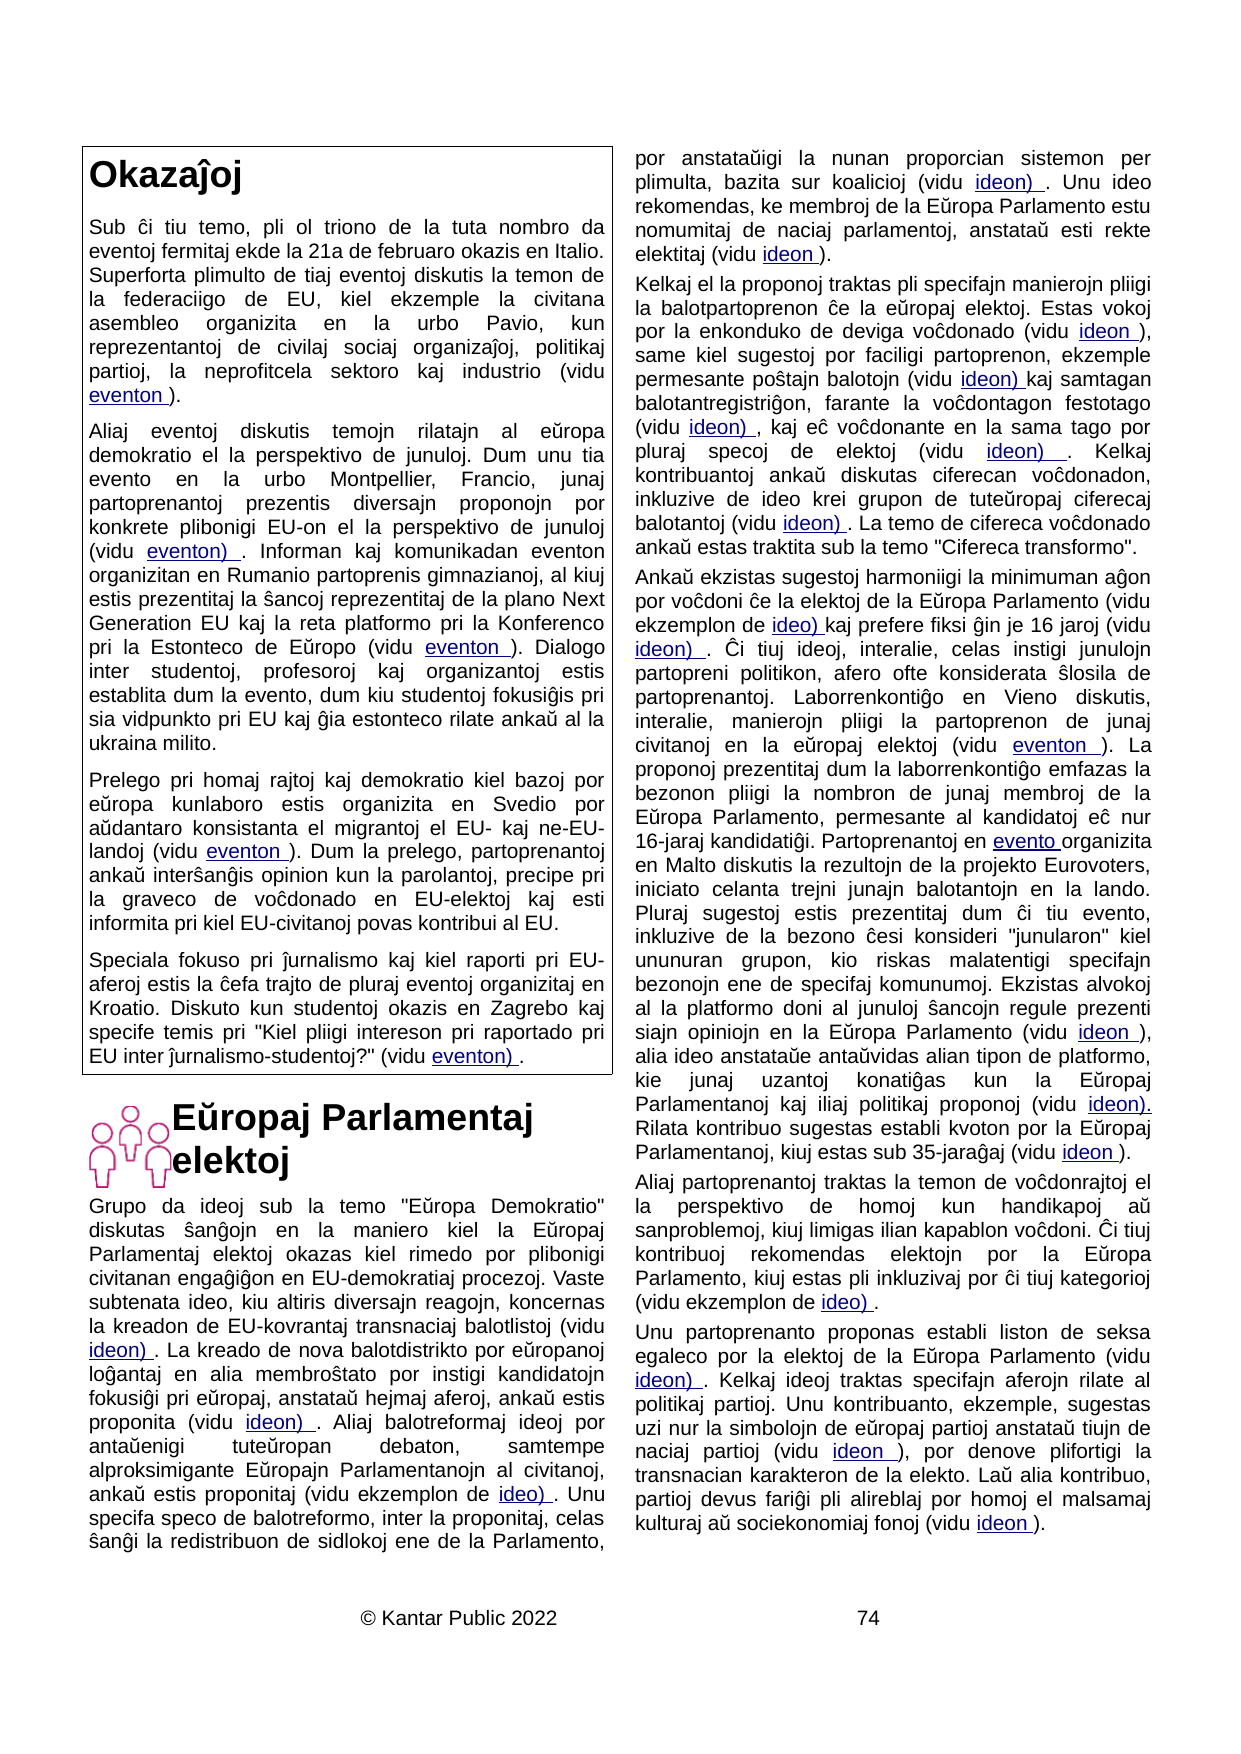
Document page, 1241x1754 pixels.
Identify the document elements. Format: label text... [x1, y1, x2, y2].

picture [89, 1106, 172, 1188]
text Aliaj eventoj diskutis temojn rilatajn al eŭropa demokratio el la perspektivo de junuloj. Dum unu tia evento en la urbo Montpellier, Francio, junaj partoprenantoj prezentis diversajn proponojn por konkrete plibonigi EU-on el la perspektivo de junuloj (vidu eventon) . Informan kaj komunikadan eventon organizitan en Rumanio partoprenis gimnazianoj, al kiuj estis prezentitaj la ŝancoj reprezentitaj de la plano Next Generation EU kaj la reta platformo pri la Konferenco pri la Estonteco de Eŭropo (vidu eventon ). Dialogo inter studentoj, profesoroj kaj organizantoj estis establita dum la evento, dum kiu studentoj fokusiĝis pri sia vidpunkto pri EU kaj ĝia estonteco rilate ankaŭ al la ukraina milito. [83, 412, 612, 761]
text Kelkaj el la proponoj traktas pli specifajn manierojn pliigi la balotpartoprenon ĉe la eŭropaj elektoj. Estas vokoj por la enkonduko de deviga voĉdonado (vidu ideon ), same kiel sugestoj por faciligi partoprenon, ekzemple permesante poŝtajn balotojn (vidu ideon) kaj samtagan balotantregistriĝon, farante la voĉdontagon festotago (vidu ideon) , kaj eĉ voĉdonante en la sama tago por pluraj specoj de elektoj (vidu ideon) . Kelkaj kontribuantoj ankaŭ diskutas ciferecan voĉdonadon, inkluzive de ideo krei grupon de tuteŭropaj ciferecaj balotantoj (vidu ideon) . La temo de cifereca voĉdonado ankaŭ estas traktita sub la temo "Cifereca transformo". [635, 271, 1152, 559]
text por anstataŭigi la nunan proporcian sistemon per plimulta, bazita sur koalicioj (vidu ideon) . Unu ideo rekomendas, ke membroj de la Eŭropa Parlamento estu nomumitaj de naciaj parlamentoj, anstataŭ esti rekte elektitaj (vidu ideon ). [635, 146, 1152, 266]
text Ankaŭ ekzistas sugestoj harmoniigi la minimuman aĝon por voĉdoni ĉe la elektoj de la Eŭropa Parlamento (vidu ekzemplon de ideo) kaj prefere fiksi ĝin je 16 jaroj (vidu ideon) . Ĉi tiuj ideoj, interalie, celas instigi junulojn partopreni politikon, afero ofte konsiderata ŝlosila de partoprenantoj. Laborrenkontiĝo en Vieno diskutis, interalie, manierojn pliigi la partoprenon de junaj civitanoj en la eŭropaj elektoj (vidu eventon ). La proponoj prezentitaj dum la laborrenkontiĝo emfazas la bezonon pliigi la nombron de junaj membroj de la Eŭropa Parlamento, permesante al kandidatoj eĉ nur 16-jaraj kandidatiĝi. Partoprenantoj en evento organizita en Malto diskutis la rezultojn de la projekto Eurovoters, iniciato celanta trejni junajn balotantojn en la lando. Pluraj sugestoj estis prezentitaj dum ĉi tiu evento, inkluzive de la bezono ĉesi konsideri "junularon" kiel ununuran grupon, kio riskas malatentigi specifajn bezonojn ene de specifaj komunumoj. Ekzistas alvokoj al la platformo doni al junuloj ŝancojn regule prezenti siajn opiniojn en la Eŭropa Parlamento (vidu ideon ), alia ideo anstataŭe antaŭvidas alian tipon de platformo, kie junaj uzantoj konatiĝas kun la Eŭropaj Parlamentanoj kaj iliaj politikaj proponoj (vidu ideon). Rilata kontribuo sugestas establi kvoton por la Eŭropaj Parlamentanoj, kiuj estas sub 35-jaraĝaj (vidu ideon ). [635, 565, 1152, 1164]
text Unu partoprenanto proponas establi liston de seksa egaleco por la elektoj de la Eŭropa Parlamento (vidu ideon) . Kelkaj ideoj traktas specifajn aferojn rilate al politikaj partioj. Unu kontribuanto, ekzemple, sugestas uzi nur la simbolojn de eŭropaj partioj anstataŭ tiujn de naciaj partioj (vidu ideon ), por denove plifortigi la transnacian karakteron de la elekto. Laŭ alia kontribuo, partioj devus fariĝi pli alireblaj por homoj el malsamaj kulturaj aŭ sociekonomiaj fonoj (vidu ideon ). [635, 1319, 1152, 1535]
subtitle Eŭropaj Parlamentaj elektoj [88, 1095, 605, 1181]
subtitle Okazaĵoj [83, 147, 612, 202]
text Aliaj partoprenantoj traktas la temon de voĉdonrajtoj el la perspektivo de homoj kun handikapoj aŭ sanproblemoj, kiuj limigas ilian kapablon voĉdoni. Ĉi tiuj kontribuoj rekomendas elektojn por la Eŭropa Parlamento, kiuj estas pli inkluzivaj por ĉi tiuj kategorioj (vidu ekzemplon de ideo) . [635, 1170, 1152, 1313]
text Grupo da ideoj sub la temo "Eŭropa Demokratio" diskutas ŝanĝojn en la maniero kiel la Eŭropaj Parlamentaj elektoj okazas kiel rimedo por plibonigi civitanan engaĝiĝon en EU-demokratiaj procezoj. Vaste subtenata ideo, kiu altiris diversajn reagojn, koncernas la kreadon de EU-kovrantaj transnaciaj balotlistoj (vidu ideon) . La kreado de nova balotdistrikto por eŭropanoj loĝantaj en alia membroŝtato por instigi kandidatojn fokusiĝi pri eŭropaj, anstataŭ hejmaj aferoj, ankaŭ estis proponita (vidu ideon) . Aliaj balotreformaj ideoj por antaŭenigi tuteŭropan debaton, samtempe alproksimigante Eŭropajn Parlamentanojn al civitanoj, ankaŭ estis proponitaj (vidu ekzemplon de ideo) . Unu specifa speco de balotreformo, inter la proponitaj, celas ŝanĝi la redistribuon de sidlokoj ene de la Parlamento, [88, 1194, 605, 1553]
text Prelego pri homaj rajtoj kaj demokratio kiel bazoj por eŭropa kunlaboro estis organizita en Svedio por aŭdantaro konsistanta el migrantoj el EU- kaj ne-EU-landoj (vidu eventon ). Dum la prelego, partoprenantoj ankaŭ interŝanĝis opinion kun la parolantoj, precipe pri la graveco de voĉdonado en EU-elektoj kaj esti informita pri kiel EU-civitanoj povas kontribui al EU. [83, 761, 612, 941]
text Speciala fokuso pri ĵurnalismo kaj kiel raporti pri EU-aferoj estis la ĉefa trajto de pluraj eventoj organizitaj en Kroatio. Diskuto kun studentoj okazis en Zagrebo kaj specife temis pri "Kiel pliigi intereson pri raportado pri EU inter ĵurnalismo-studentoj?" (vidu eventon) . [83, 941, 612, 1074]
text Sub ĉi tiu temo, pli ol triono de la tuta nombro da eventoj fermitaj ekde la 21a de februaro okazis en Italio. Superforta plimulto de tiaj eventoj diskutis la temon de la federaciigo de EU, kiel ekzemple la civitana asembleo organizita en la urbo Pavio, kun reprezentantoj de civilaj sociaj organizaĵoj, politikaj partioj, la neprofitcela sektoro kaj industrio (vidu eventon ). [83, 208, 612, 412]
